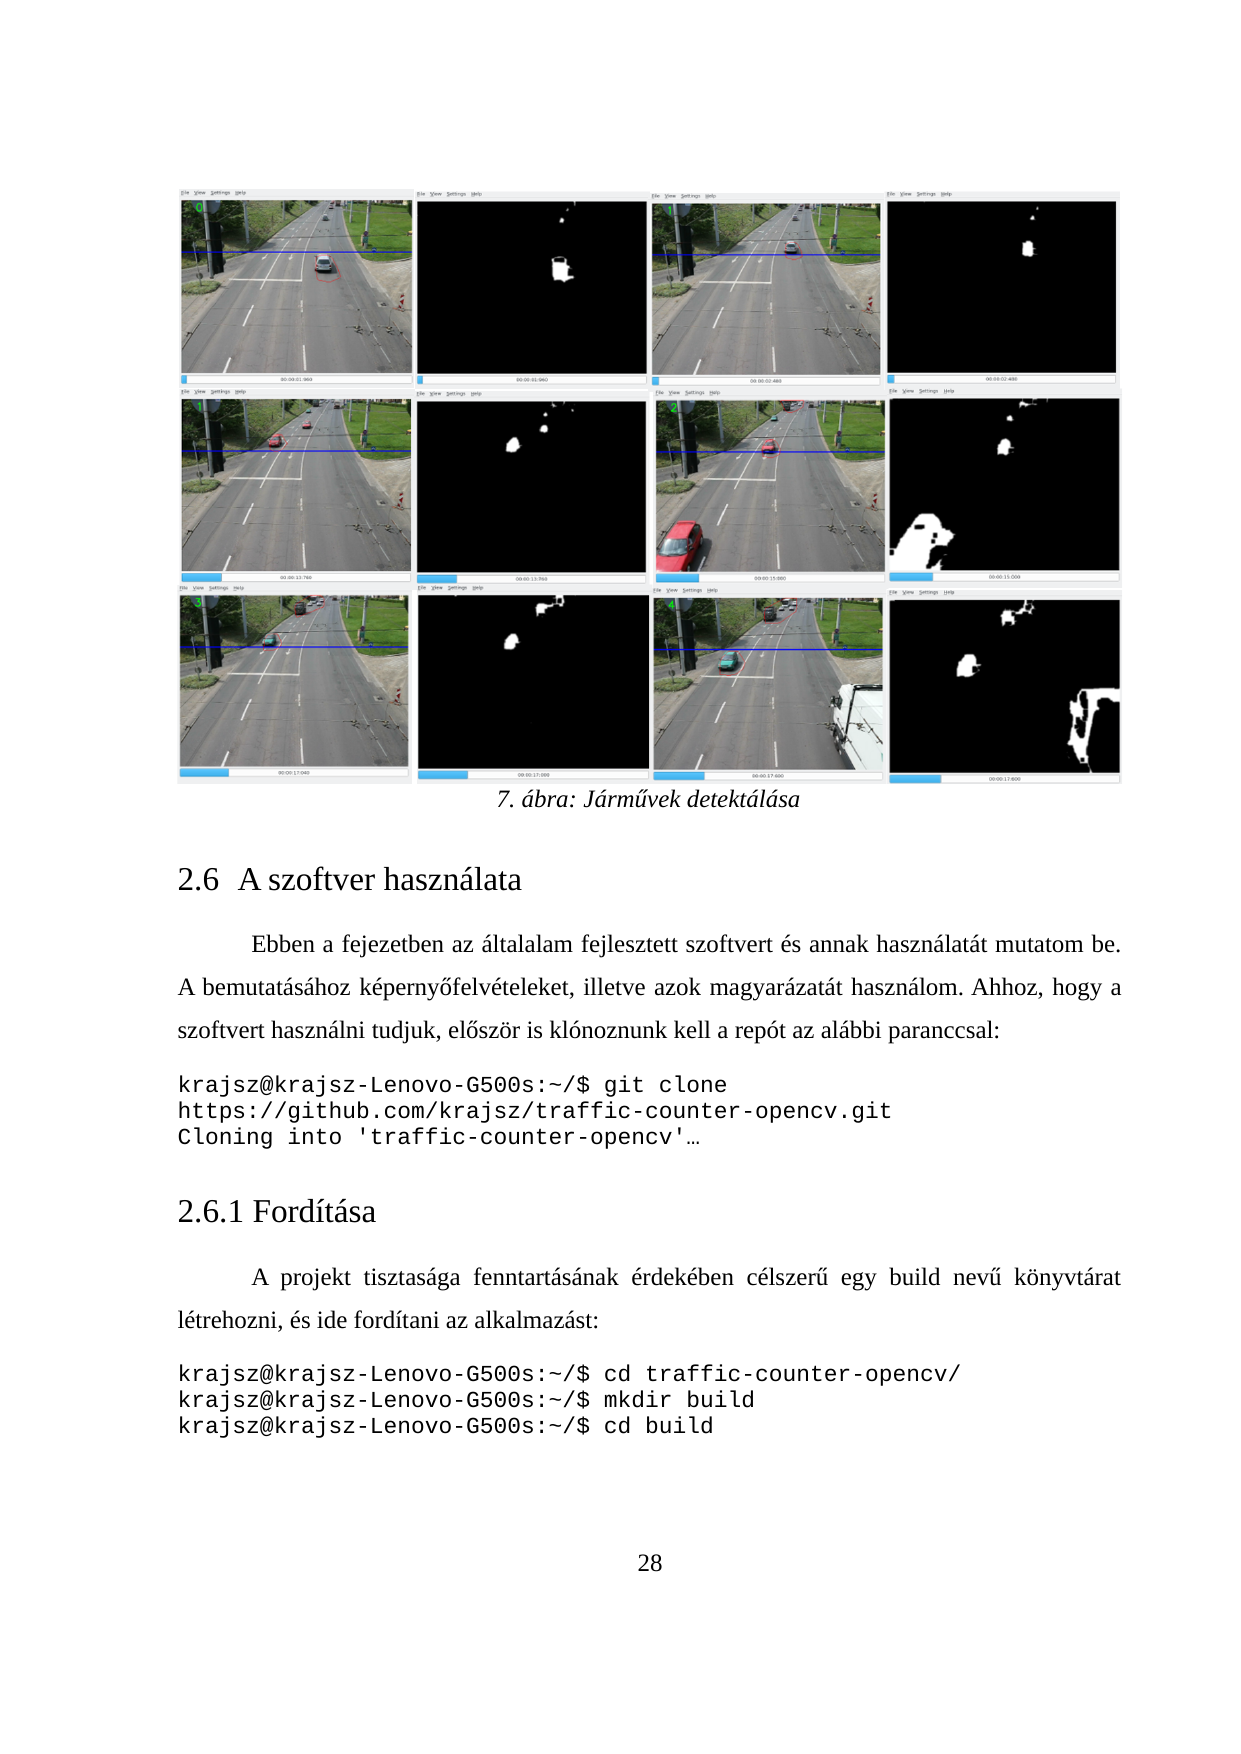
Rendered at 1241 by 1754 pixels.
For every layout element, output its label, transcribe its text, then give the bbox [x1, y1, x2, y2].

text Cloning into 'traffic-counter-opencv'… [177, 1125, 1122, 1151]
text krajsz@krajsz-Lenovo-G500s:~/$ mkdir build [177, 1388, 1122, 1414]
text 7. ábra: Járművek detektálása [177, 784, 1122, 812]
subtitle Fordítása [177, 1192, 1122, 1230]
text krajsz@krajsz-Lenovo-G500s:~/$ git clone https://github.com/krajsz/traffic-counter-opencv.git [177, 1073, 1122, 1125]
text krajsz@krajsz-Lenovo-G500s:~/$ cd build [177, 1414, 1122, 1440]
text krajsz@krajsz-Lenovo-G500s:~/$ cd traffic-counter-opencv/ [177, 1362, 1122, 1388]
text Ebben a fejezetben az általalam fejlesztett szoftvert és annak használatát mutatom be. A bemutatásához képernyőfelvételeket, illetve azok magyarázatát használom. Ahhoz, hogy a szoftvert használni tudjuk, először is klónoznunk kell a repót az alábbi paranccsal: [177, 929, 1122, 1044]
text A projekt tisztasága fenntartásának érdekében célszerű egy build nevű könyvtárat létrehozni, és ide fordítani az alkalmazást: [177, 1262, 1122, 1333]
subtitle A szoftver használata [177, 859, 1122, 898]
picture [177, 189, 1123, 784]
